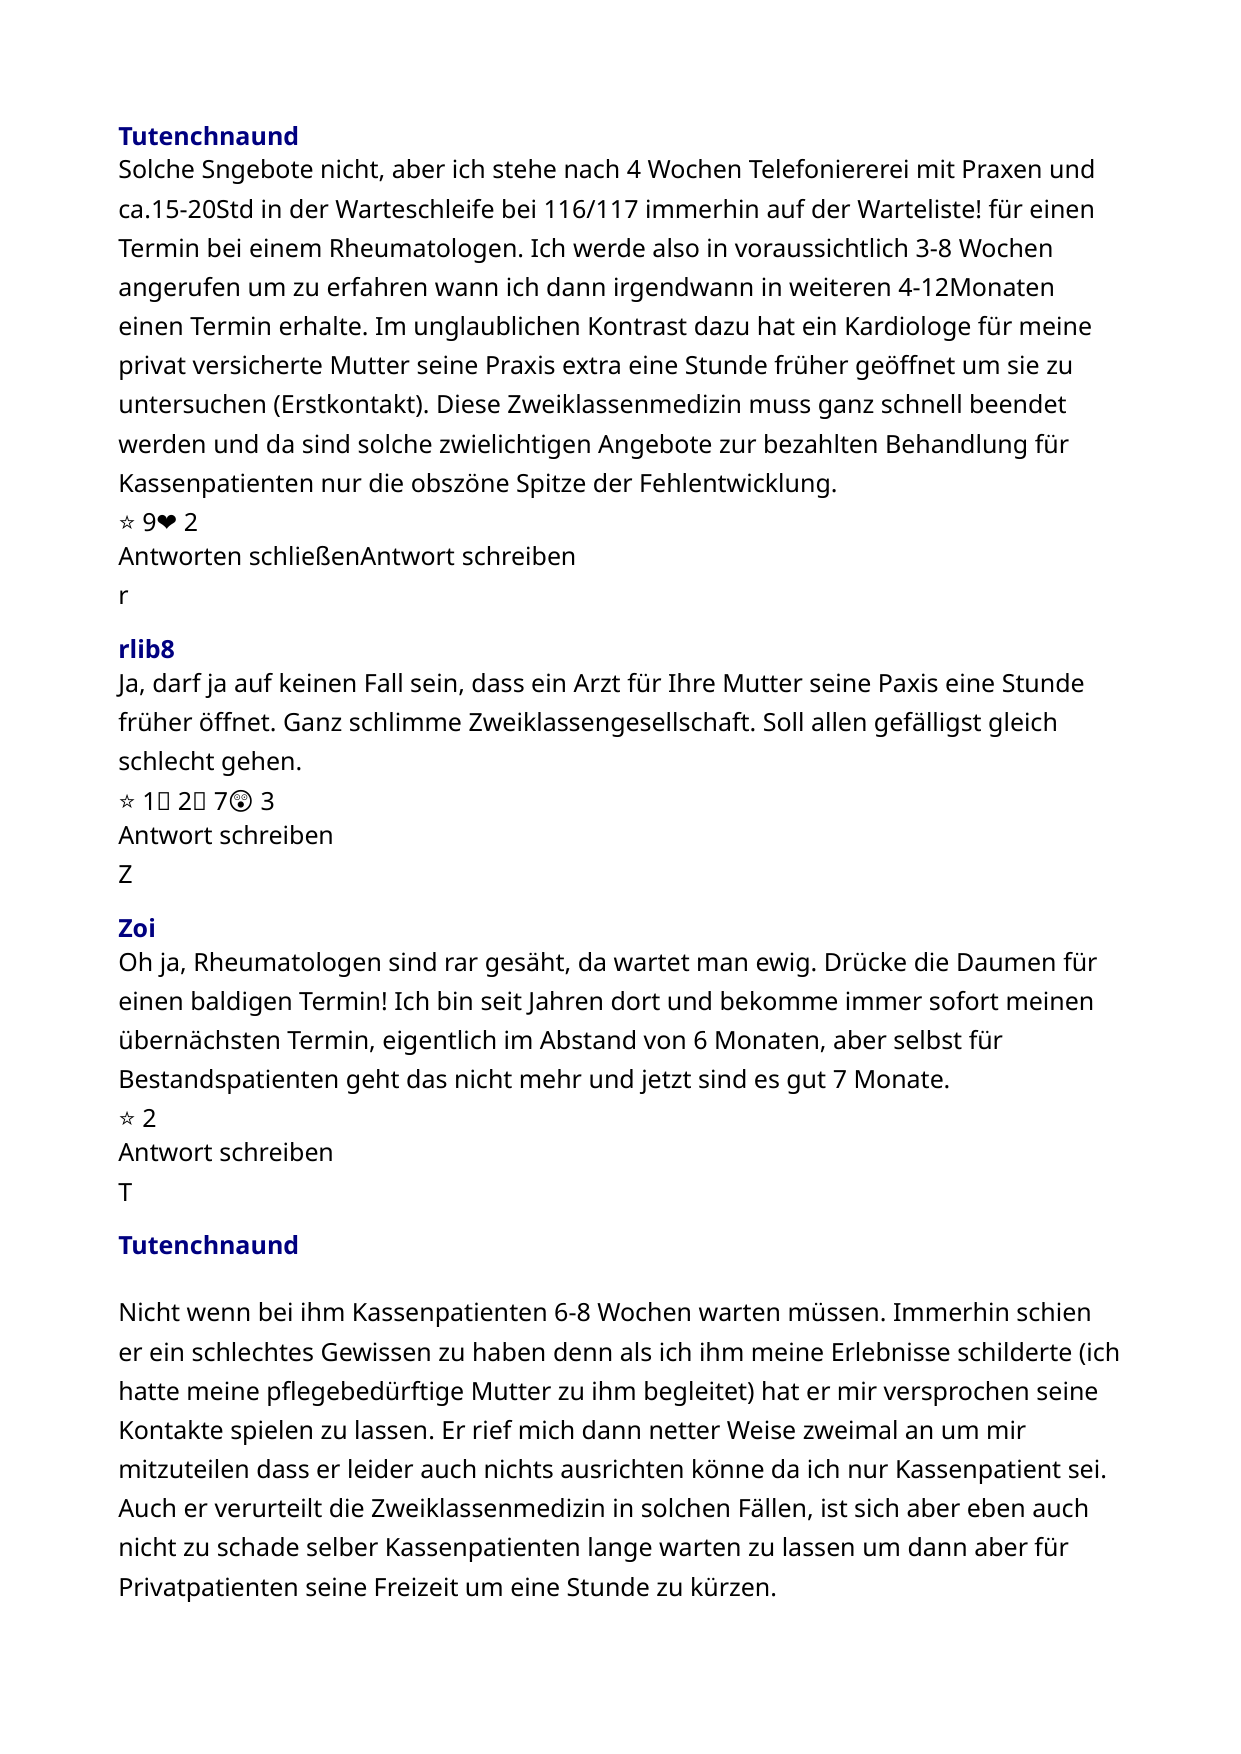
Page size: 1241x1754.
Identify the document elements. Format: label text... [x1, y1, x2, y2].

text Antworten schließenAntwort schreiben [118, 539, 1122, 573]
text r [118, 578, 1122, 612]
text ⭐️ 9❤️ 2 [118, 505, 1122, 539]
text Nicht wenn bei ihm Kassenpatienten 6-8 Wochen warten müssen. Immerhin schien er ein schlechtes Gewissen zu haben denn als ich ihm meine Erlebnisse schilderte (ich hatte meine pflegebedürftige Mutter zu ihm begleitet) hat er mir versprochen seine Kontakte spielen zu lassen. Er rief mich dann netter Weise zweimal an um mir mitzuteilen dass er leider auch nichts ausrichten könne da ich nur Kassenpatient sei. Auch er verurteilt die Zweiklassenmedizin in solchen Fällen, ist sich aber eben auch nicht zu schade selber Kassenpatienten lange warten zu lassen um dann aber für Privatpatienten seine Freizeit um eine Stunde zu kürzen. [118, 1295, 1122, 1603]
subtitle Tutenchnaund [118, 1228, 1122, 1262]
text Antwort schreiben [118, 1135, 1122, 1169]
text T [118, 1174, 1122, 1208]
text Z [118, 856, 1122, 891]
text Ja, darf ja auf keinen Fall sein, dass ein Arzt für Ihre Mutter seine Paxis eine Stunde früher öffnet. Ganz schlimme Zweiklassengesellschaft. Soll allen gefälligst gleich schlecht gehen. [118, 666, 1122, 778]
text ⭐️ 2 [118, 1101, 1122, 1135]
text Solche Sngebote nicht, aber ich stehe nach 4 Wochen Telefoniererei mit Praxen und ca.15-20Std in der Warteschleife bei 116/117 immerhin auf der Warteliste! für einen Termin bei einem Rheumatologen. Ich werde also in voraussichtlich 3-8 Wochen angerufen um zu erfahren wann ich dann irgendwann in weiteren 4-12Monaten einen Termin erhalte. Im unglaublichen Kontrast dazu hat ein Kardiologe für meine privat versicherte Mutter seine Praxis extra eine Stunde früher geöffnet um sie zu untersuchen (Erstkontakt). Diese Zweiklassenmedizin muss ganz schnell beendet werden und da sind solche zwielichtigen Angebote zur bezahlten Behandlung für Kassenpatienten nur die obszöne Spitze der Fehlentwicklung. [118, 152, 1122, 499]
subtitle Tutenchnaund [118, 118, 1122, 152]
text Antwort schreiben [118, 817, 1122, 851]
subtitle Zoi [118, 910, 1122, 944]
subtitle rlib8 [118, 632, 1122, 666]
text Oh ja, Rheumatologen sind rar gesäht, da wartet man ewig. Drücke die Daumen für einen baldigen Termin! Ich bin seit Jahren dort und bekomme immer sofort meinen übernächsten Termin, eigentlich im Abstand von 6 Monaten, aber selbst für Bestandspatienten geht das nicht mehr und jetzt sind es gut 7 Monate. [118, 944, 1122, 1096]
text ⭐️ 1🙁 2🤨 7😲 3 [118, 783, 1122, 817]
